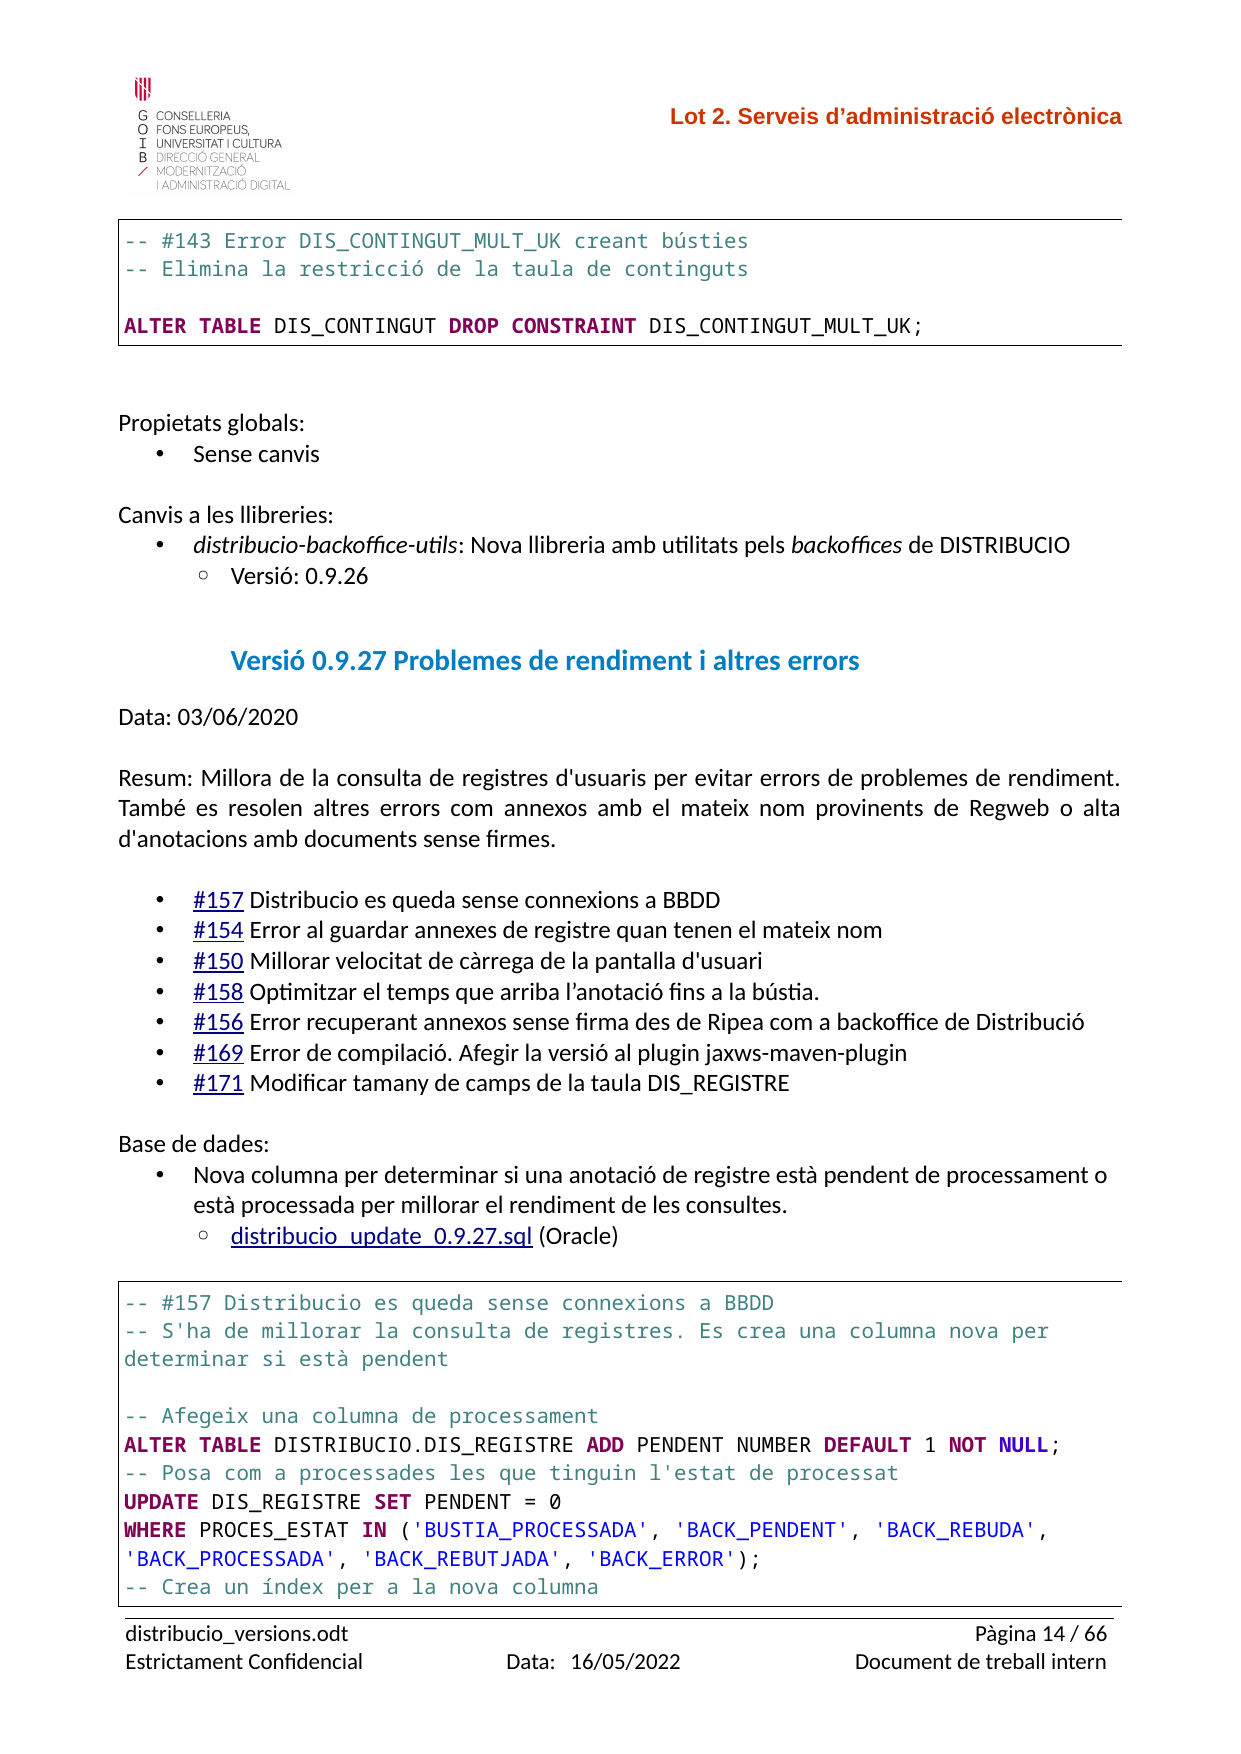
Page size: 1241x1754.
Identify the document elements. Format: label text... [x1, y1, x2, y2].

table_header -- #157 Distribucio es queda sense connexions a BBDD -- S'ha de millorar la consulta de registres. Es crea una columna nova per determinar si està pendent -- Afegeix una columna de processament ALTER TABLE DISTRIBUCIO.DIS_REGISTRE ADD PENDENT NUMBER DEFAULT 1 NOT NULL; -- Posa com a processades les que tinguin l'estat de processat UPDATE DIS_REGISTRE SET PENDENT = 0 WHERE PROCES_ESTAT IN ('BUSTIA_PROCESSADA', 'BACK_PENDENT', 'BACK_REBUDA', 'BACK_PROCESSADA', 'BACK_REBUTJADA', 'BACK_ERROR'); -- Crea un índex per a la nova columna [119, 1282, 1122, 1606]
text Canvis a les llibreries: [118, 499, 1122, 529]
text Resum: Millora de la consulta de registres d'usuaris per evitar errors de problemes de rendiment. També es resolen altres errors com annexos amb el mateix nom provinents de Regweb o alta d'anotacions amb documents sense firmes. [118, 762, 1122, 854]
list #156 Error recuperant annexos sense firma des de Ripea com a backoffice de Distribució [156, 1006, 1122, 1037]
text Propietats globals: [118, 407, 1122, 438]
text Data: 03/06/2020 [118, 701, 1122, 732]
list Nova columna per determinar si una anotació de registre està pendent de processament o està processada per millorar el rendiment de les consultes. [156, 1159, 1122, 1220]
list Versió: 0.9.26 [193, 560, 1122, 591]
list #154 Error al guardar annexes de registre quan tenen el mateix nom [156, 915, 1122, 945]
list #169 Error de compilació. Afegir la versió al plugin jaxws-maven-plugin [156, 1037, 1122, 1067]
list distribucio_update_0.9.27.sql (Oracle) [193, 1220, 1122, 1250]
picture [126, 70, 299, 197]
table_header -- #143 Error DIS_CONTINGUT_MULT_UK creant bústies -- Elimina la restricció de la taula de continguts ALTER TABLE DIS_CONTINGUT DROP CONSTRAINT DIS_CONTINGUT_MULT_UK; [119, 220, 1122, 345]
list Sense canvis [156, 438, 1122, 468]
list #150 Millorar velocitat de càrrega de la pantalla d'usuari [156, 945, 1122, 976]
text Base de dades: [118, 1128, 1122, 1159]
list #157 Distribucio es queda sense connexions a BBDD [156, 884, 1122, 915]
list distribucio-backoffice-utils: Nova llibreria amb utilitats pels backoffices de DISTRIBUCIO [156, 529, 1122, 560]
list #158 Optimitzar el temps que arriba l’anotació fins a la bústia. [156, 976, 1122, 1006]
list #171 Modificar tamany de camps de la taula DIS_REGISTRE [156, 1067, 1122, 1098]
subtitle Versió 0.9.27 Problemes de rendiment i altres errors [153, 642, 1122, 677]
